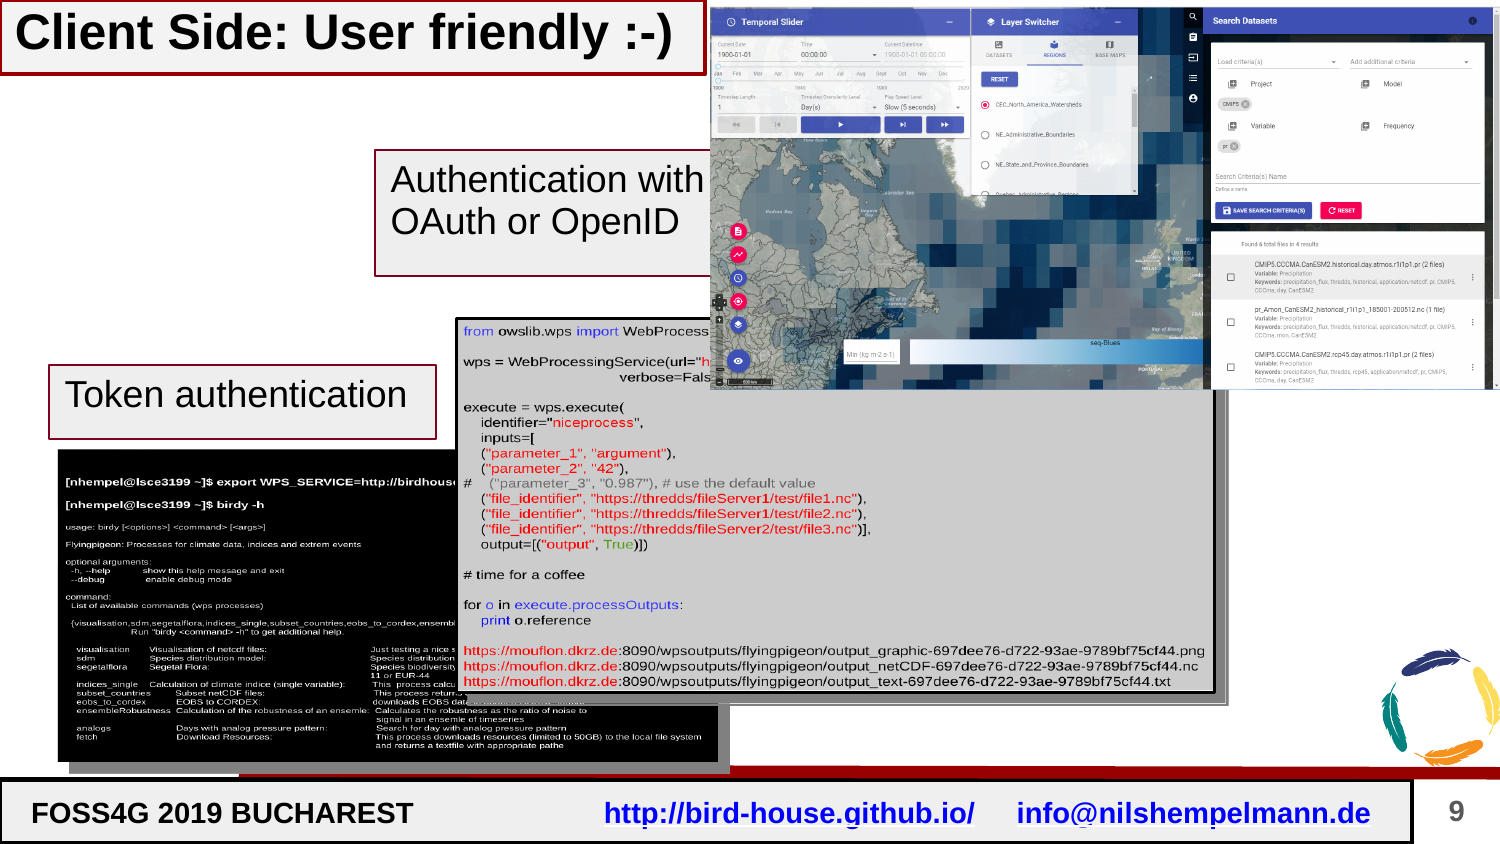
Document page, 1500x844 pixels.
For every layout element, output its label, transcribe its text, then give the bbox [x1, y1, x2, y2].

picture [57, 449, 718, 762]
picture [1381, 648, 1500, 767]
picture [458, 6, 1500, 691]
text_box Authentication with OAuth or OpenID [374, 149, 710, 276]
text_box Token authentication [48, 365, 436, 440]
text_box Client Side: User friendly :-) [0, 0, 706, 75]
text_box [1389, 777, 1480, 842]
